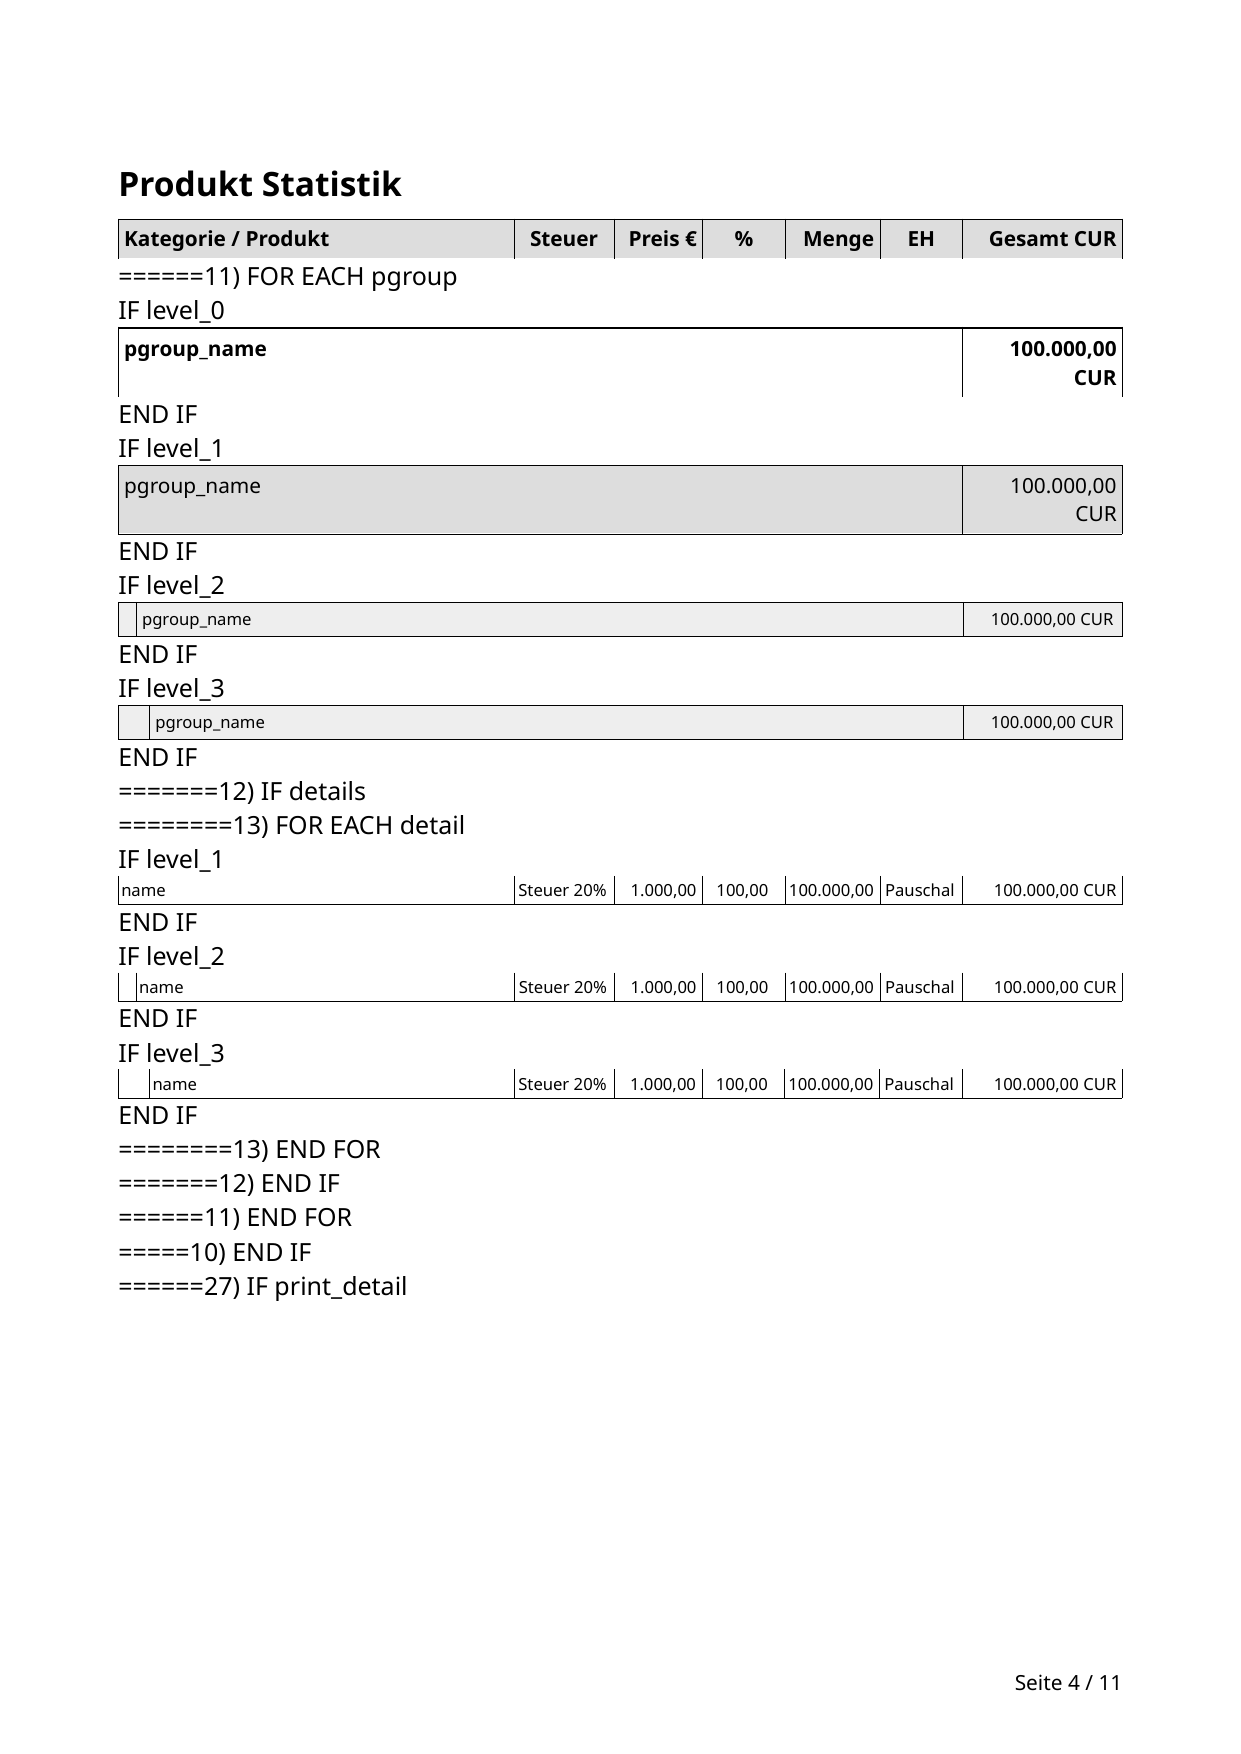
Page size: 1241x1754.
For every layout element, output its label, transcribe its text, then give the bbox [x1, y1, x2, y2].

table_header [119, 1069, 149, 1098]
table_header Steuer 20% [515, 876, 614, 904]
text ========13) FOR EACH detail [118, 808, 1122, 842]
text IF level_2 [118, 938, 1122, 972]
table_header name [150, 1069, 514, 1098]
table_header 1.000,00 [615, 973, 702, 1001]
table_header 100.000,00 [786, 876, 880, 904]
text END IF [118, 637, 1122, 671]
table_header pgroup_name [137, 603, 963, 636]
text END IF [118, 397, 1122, 431]
table_header Steuer [515, 220, 614, 258]
table_header 100,00 [703, 973, 785, 1001]
table_header EH [881, 220, 962, 258]
table_header Pauschal [881, 876, 962, 904]
table_header 100.000,00 CUR [964, 706, 1122, 739]
table_header 100.000,00 [786, 973, 880, 1001]
table_header [119, 603, 136, 636]
table_header 100.000,00 CUR [963, 973, 1122, 1001]
text ======11) END FOR [118, 1200, 1122, 1234]
text END IF [118, 1099, 1122, 1132]
table_header pgroup_name [150, 706, 963, 739]
text ======27) IF print_detail [118, 1268, 1122, 1302]
table_header pgroup_name [119, 329, 962, 397]
table_header 100,00 [703, 1069, 784, 1098]
text IF level_1 [118, 431, 1122, 465]
table_header 1.000,00 [615, 1069, 702, 1098]
table_header Kategorie / Produkt [119, 220, 514, 258]
text END IF [118, 535, 1122, 568]
text IF level_1 [118, 842, 1122, 876]
table_header [119, 973, 136, 1001]
table_header Steuer 20% [515, 1069, 614, 1098]
table_header 100.000,00 CUR [963, 329, 1122, 397]
subtitle Produkt Statistik [118, 160, 1122, 206]
table_header Pauschal [880, 1069, 962, 1098]
table_header 1.000,00 [615, 876, 702, 904]
table_header 100.000,00 CUR [963, 1069, 1122, 1098]
text ======11) FOR EACH pgroup [118, 258, 1122, 292]
table_header Gesamt CUR [963, 220, 1122, 258]
table_header 100.000,00 CUR [963, 876, 1122, 904]
text IF level_0 [118, 292, 1122, 327]
table_header name [119, 876, 514, 904]
table_header [119, 706, 149, 739]
text IF level_3 [118, 671, 1122, 705]
text END IF [118, 1002, 1122, 1035]
table_header Menge [786, 220, 880, 258]
text END IF [118, 905, 1122, 938]
table_header pgroup_name [119, 466, 962, 533]
table_header Pauschal [881, 973, 962, 1001]
text IF level_2 [118, 568, 1122, 602]
table_header Steuer 20% [515, 973, 614, 1001]
text IF level_3 [118, 1035, 1122, 1069]
text =======12) END IF [118, 1166, 1122, 1200]
table_header 100.000,00 CUR [963, 466, 1122, 533]
text =======12) IF details [118, 773, 1122, 808]
table_header 100,00 [703, 876, 785, 904]
table_header name [137, 973, 514, 1001]
table_header Preis € [615, 220, 702, 258]
text END IF [118, 740, 1122, 773]
table_header 100.000,00 [785, 1069, 879, 1098]
text =====10) END IF [118, 1234, 1122, 1268]
table_header % [703, 220, 785, 258]
text ========13) END FOR [118, 1132, 1122, 1166]
table_header 100.000,00 CUR [964, 603, 1122, 636]
